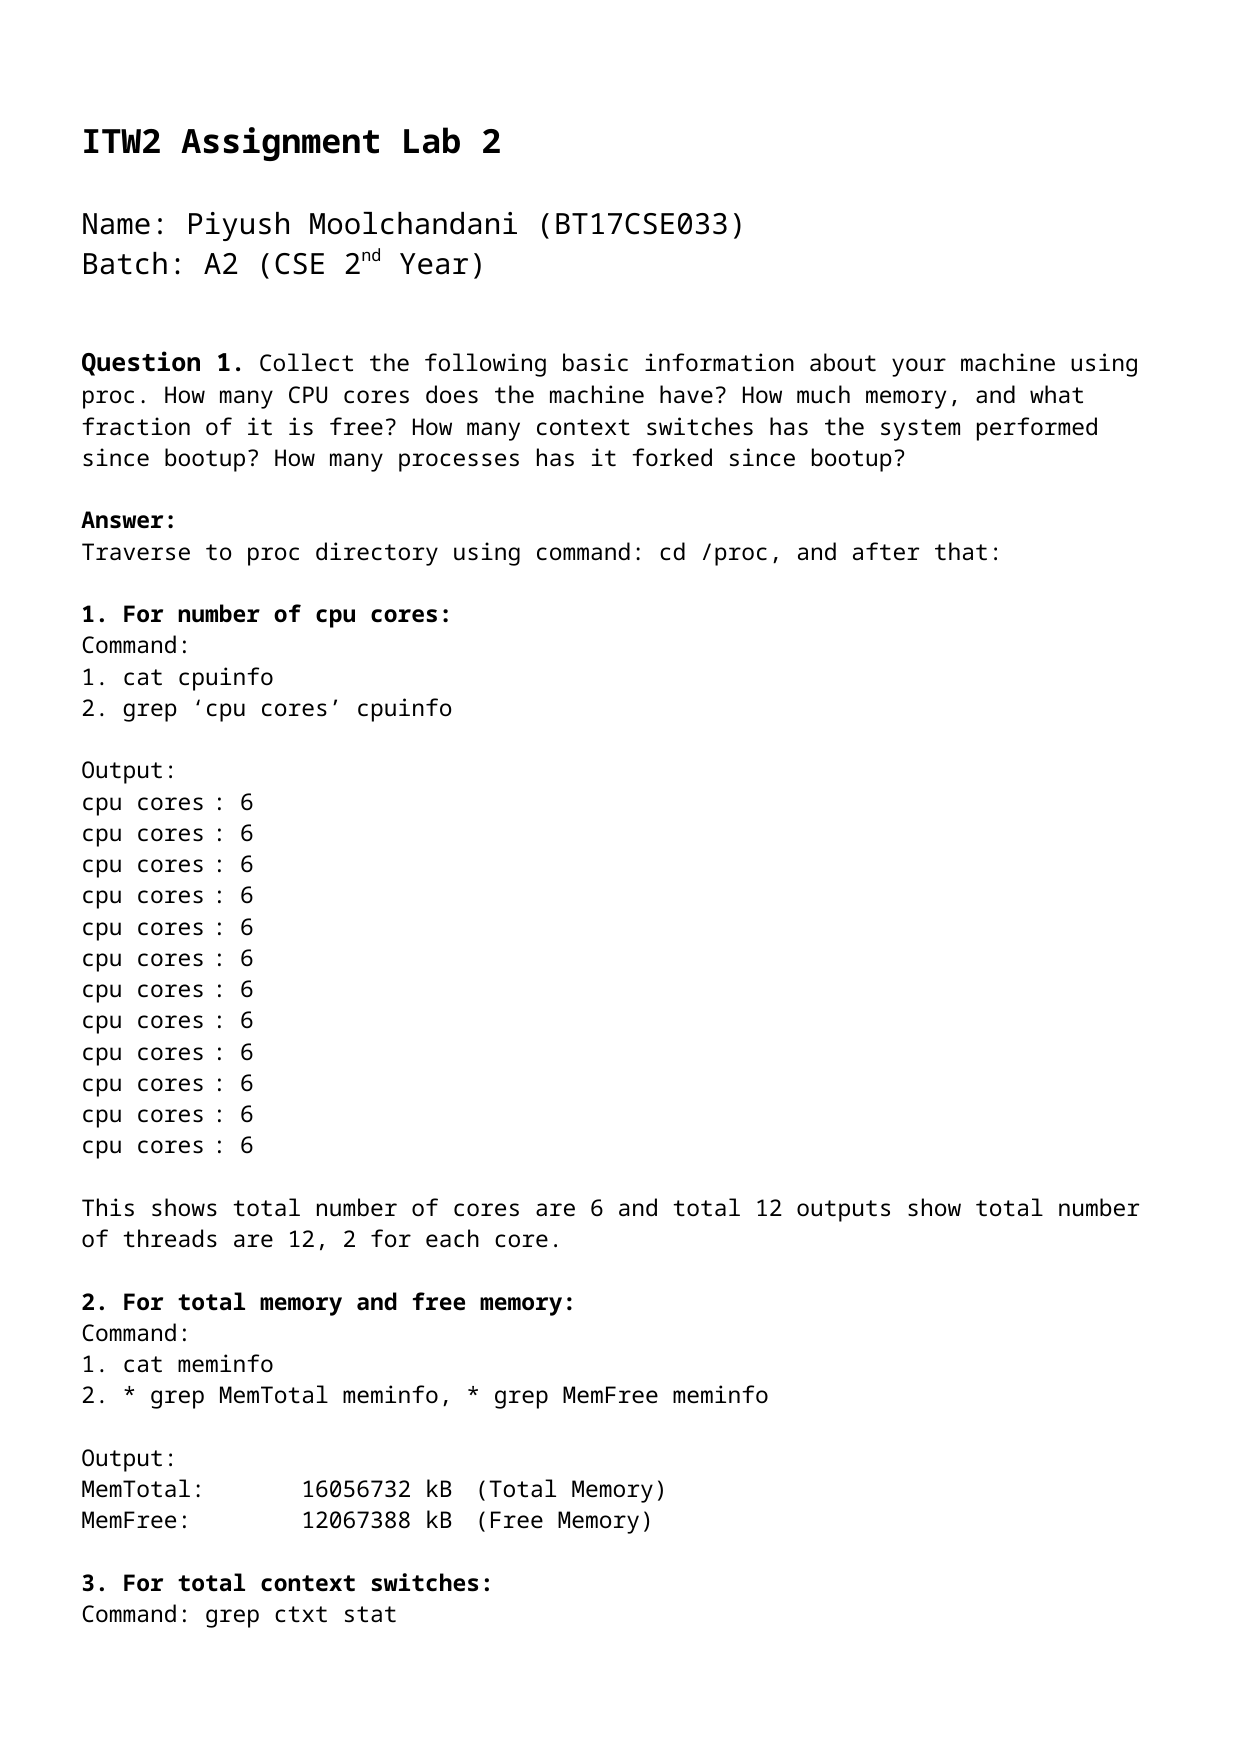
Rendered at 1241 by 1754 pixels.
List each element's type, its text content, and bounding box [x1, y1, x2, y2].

text cpu cores : 6 [81, 973, 1159, 1004]
text Batch: A2 (CSE 2nd Year) [81, 243, 1159, 283]
text cpu cores : 6 [81, 1129, 1159, 1160]
text Question 1. Collect the following basic information about your machine using proc. How many CPU cores does the machine have? How much memory, and what fraction of it is free? How many context switches has the system performed since bootup? How many processes has it forked since bootup? [81, 345, 1159, 473]
text Command: [81, 1317, 1159, 1348]
text 1. cat cpuinfo [81, 660, 1159, 692]
text Output: [81, 1442, 1159, 1473]
text cpu cores : 6 [81, 879, 1159, 910]
text Traverse to proc directory using command: cd /proc, and after that: [81, 535, 1159, 567]
text 1. cat meminfo [81, 1348, 1159, 1379]
text 2. * grep MemTotal meminfo, * grep MemFree meminfo [81, 1379, 1159, 1410]
text Answer: [81, 504, 1159, 535]
text cpu cores : 6 [81, 910, 1159, 942]
text cpu cores : 6 [81, 785, 1159, 817]
text cpu cores : 6 [81, 942, 1159, 973]
text 2. grep ‘cpu cores’ cpuinfo [81, 692, 1159, 723]
text cpu cores : 6 [81, 817, 1159, 848]
text cpu cores : 6 [81, 848, 1159, 879]
text 1. For number of cpu cores: [81, 598, 1159, 629]
text MemFree: 12067388 kB (Free Memory) [81, 1504, 1159, 1535]
text cpu cores : 6 [81, 1035, 1159, 1067]
text cpu cores : 6 [81, 1067, 1159, 1098]
text cpu cores : 6 [81, 1098, 1159, 1129]
text 3. For total context switches: [81, 1567, 1159, 1598]
text ITW2 Assignment Lab 2 [81, 118, 1159, 163]
text Name: Piyush Moolchandani (BT17CSE033) [81, 203, 1159, 243]
text Output: [81, 754, 1159, 785]
text MemTotal: 16056732 kB (Total Memory) [81, 1473, 1159, 1504]
text 2. For total memory and free memory: [81, 1285, 1159, 1317]
text Command: grep ctxt stat [81, 1598, 1159, 1629]
text cpu cores : 6 [81, 1004, 1159, 1035]
text This shows total number of cores are 6 and total 12 outputs show total number of threads are 12, 2 for each core. [81, 1192, 1159, 1254]
text Command: [81, 629, 1159, 660]
